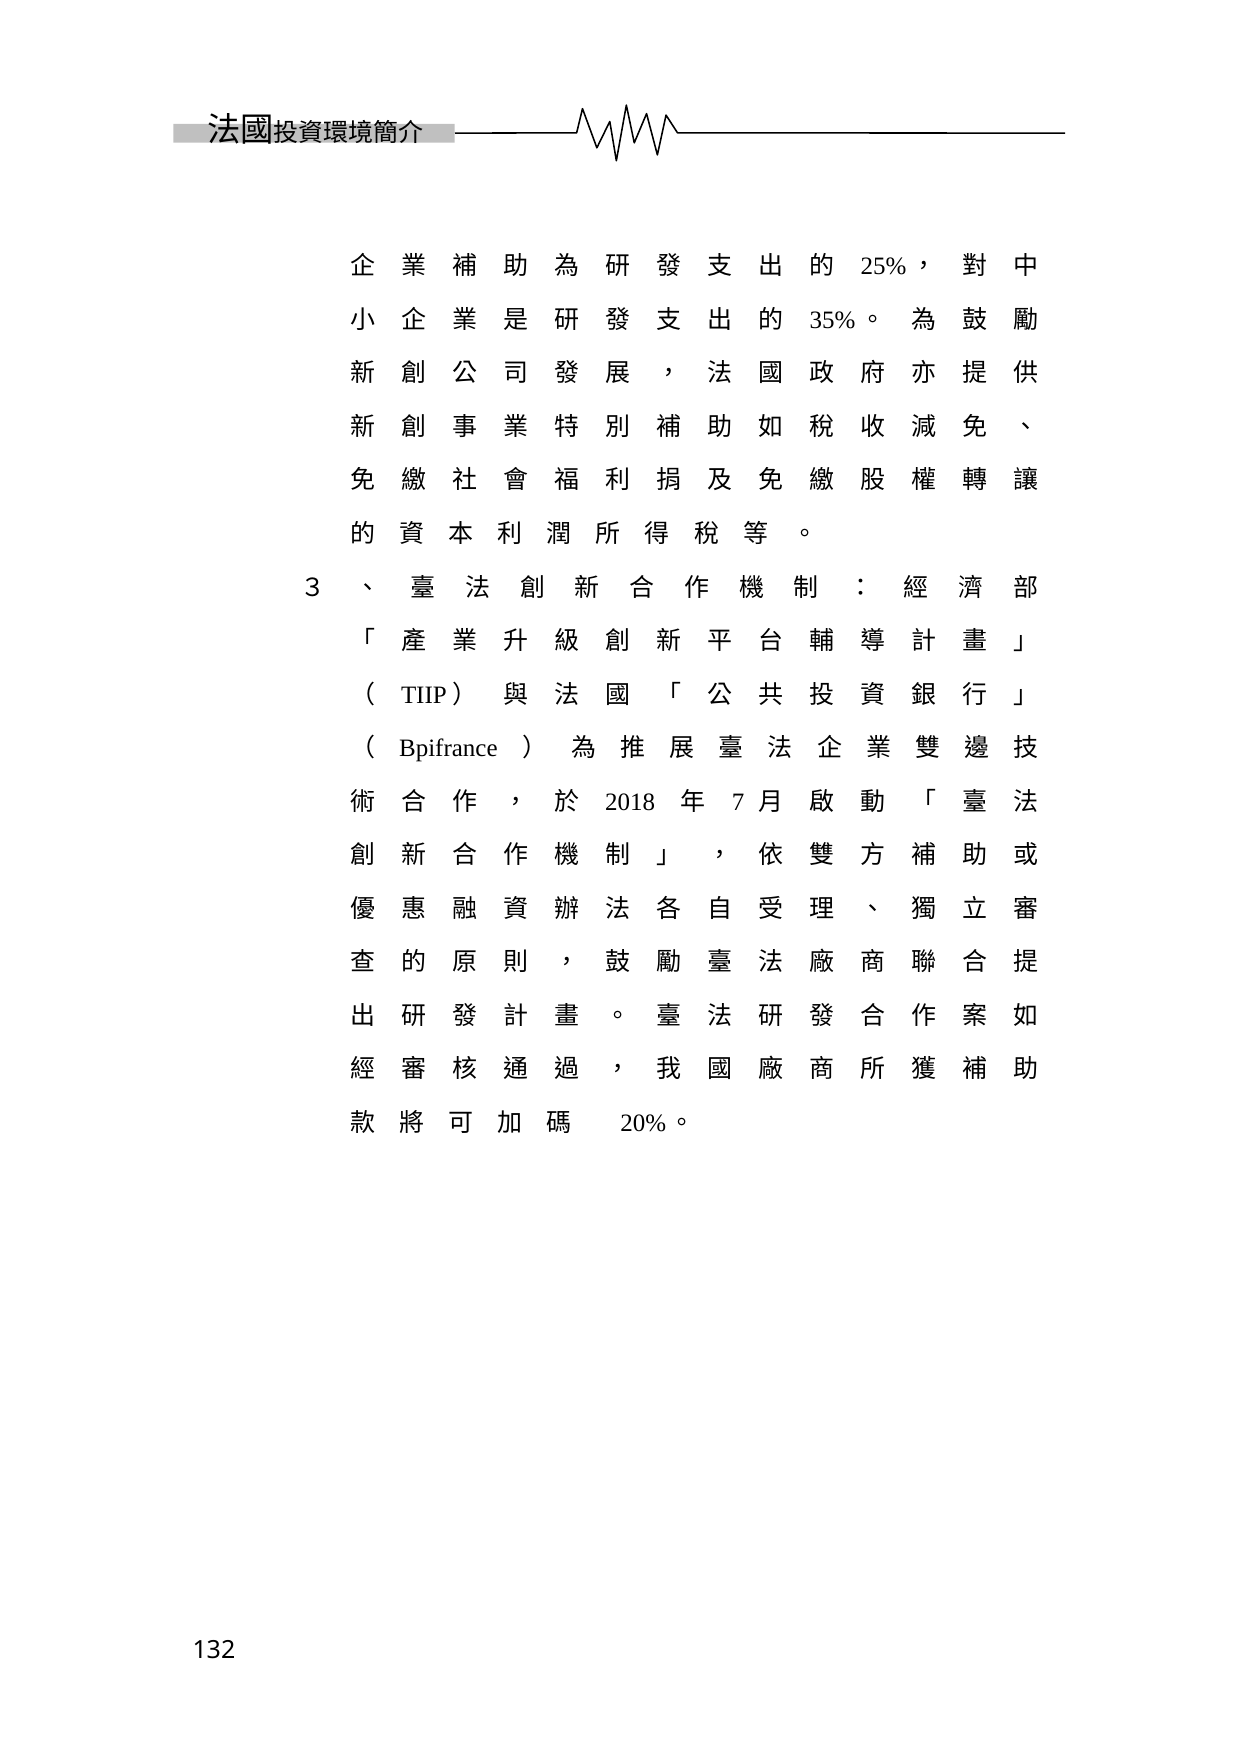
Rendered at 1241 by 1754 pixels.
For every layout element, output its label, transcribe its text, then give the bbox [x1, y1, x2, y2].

text 企業補助為研發支出的25%，對中小企業是研發支出的35%。為鼓勵新創公司發展，法國政府亦提供新創事業特別補助如稅收減免、免繳社會福利捐及免繳股權轉讓的資本利潤所得稅等。 [276, 237, 1063, 558]
text ３、臺法創新合作機制：經濟部「產業升級創新平台輔導計畫」（TIIP）與法國「公共投資銀行」（Bpifrance）為推展臺法企業雙邊技術合作，於2018年7月啟動「臺法創新合作機制」，依雙方補助或優惠融資辦法各自受理、獨立審查的原則，鼓勵臺法廠商聯合提出研發計畫。臺法研發合作案如經審核通過，我國廠商所獲補助款將可加碼 20%。 [276, 558, 1063, 1147]
